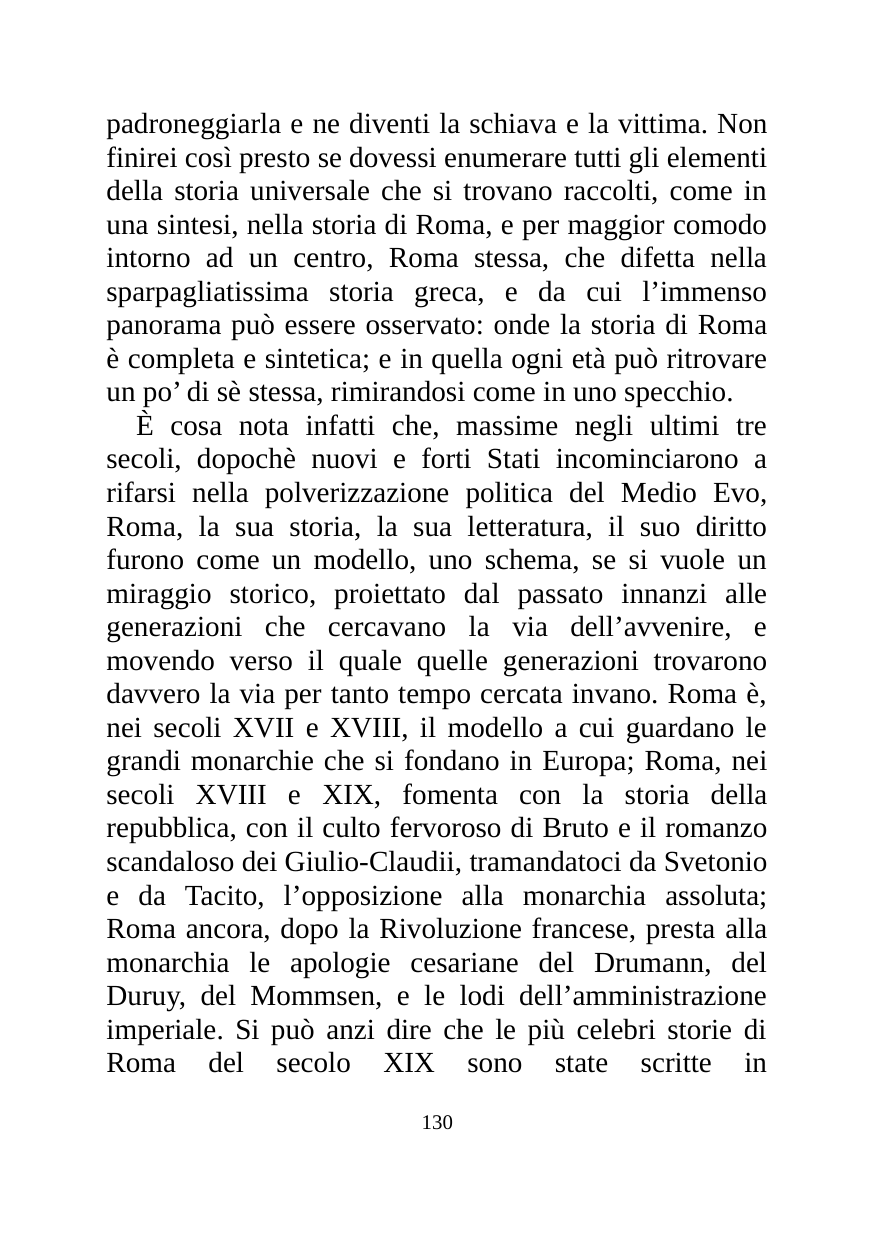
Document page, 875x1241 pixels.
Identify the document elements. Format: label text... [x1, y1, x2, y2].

text È cosa nota infatti che, massime negli ultimi tre secoli, dopochè nuovi e forti Stati incominciarono a rifarsi nella polverizzazione politica del Medio Evo, Roma, la sua storia, la sua letteratura, il suo diritto furono come un modello, uno schema, se si vuole un miraggio storico, proiettato dal passato innanzi alle generazioni che cercavano la via dell’avvenire, e movendo verso il quale quelle generazioni trovarono davvero la via per tanto tempo cercata invano. Roma è, nei secoli XVII e XVIII, il modello a cui guardano le grandi monarchie che si fondano in Europa; Roma, nei secoli XVIII e XIX, fomenta con la storia della repubblica, con il culto fervoroso di Bruto e il romanzo scandaloso dei Giulio-Claudii, tramandatoci da Svetonio e da Tacito, l’opposizione alla monarchia assoluta; Roma ancora, dopo la Rivoluzione francese, presta alla monarchia le apologie cesariane del Drumann, del Duruy, del Mommsen, e le lodi dell’amministrazione imperiale. Si può anzi dire che le più celebri storie di Roma del secolo XIX sono state scritte in [106, 408, 768, 1079]
text padroneggiarla e ne diventi la schiava e la vittima. Non finirei così presto se dovessi enumerare tutti gli elementi della storia universale che si trovano raccolti, come in una sintesi, nella storia di Roma, e per maggior comodo intorno ad un centro, Roma stessa, che difetta nella sparpagliatissima storia greca, e da cui l’immenso panorama può essere osservato: onde la storia di Roma è completa e sintetica; e in quella ogni età può ritrovare un po’ di sè stessa, rimirandosi come in uno specchio. [106, 106, 768, 408]
